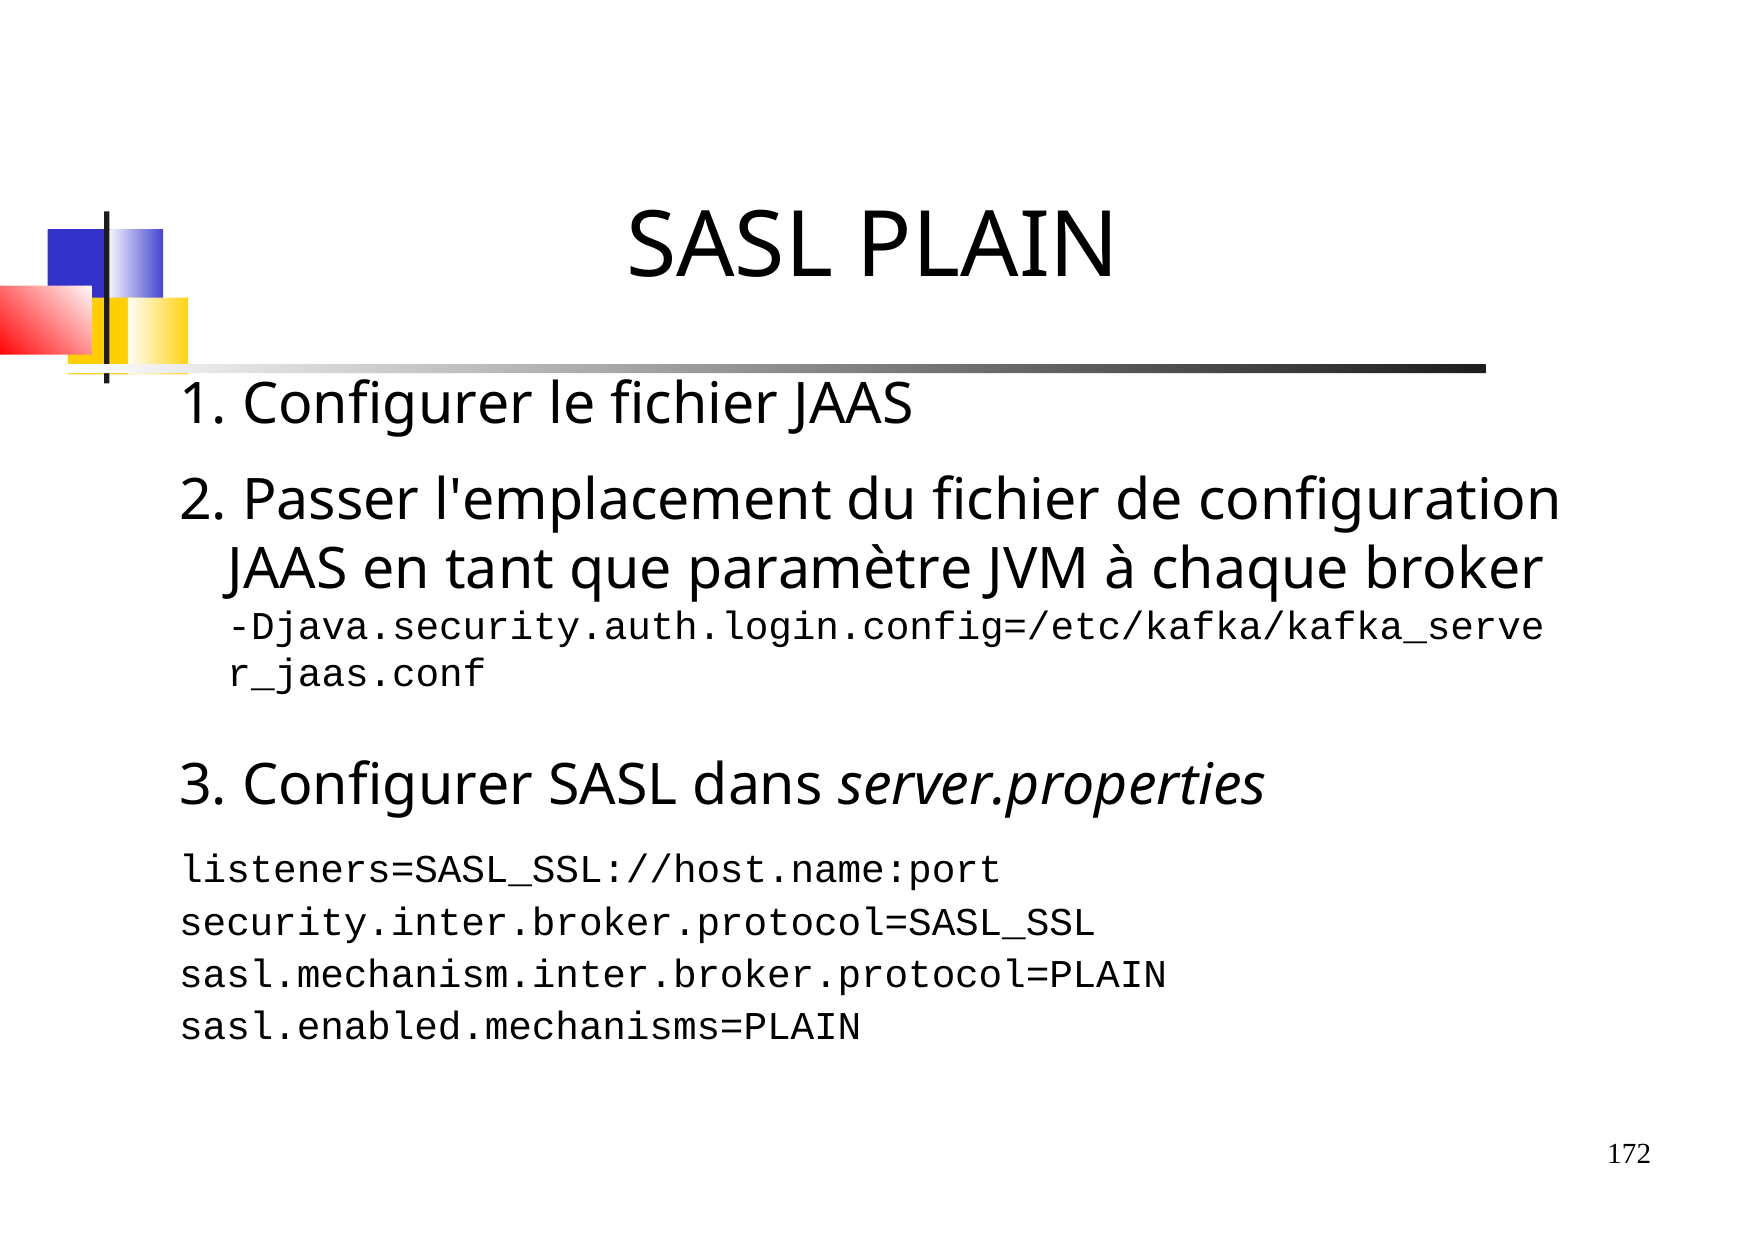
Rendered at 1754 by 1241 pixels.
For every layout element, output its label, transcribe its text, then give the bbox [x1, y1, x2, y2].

title SASL PLAIN [179, 139, 1567, 351]
list 1. Configurer le fichier JAAS 2. Passer l'emplacement du fichier de configuration JAAS en tant que paramètre JVM à chaque broker -Djava.security.auth.login.config=/etc/kafka/kafka_server_jaas.conf 3. Configurer SASL dans server.properties listeners=SASL_SSL://host.name:port security.inter.broker.protocol=SASL_SSL sasl.mechanism.inter.broker.protocol=PLAIN sasl.enabled.mechanisms=PLAIN [179, 371, 1567, 1091]
